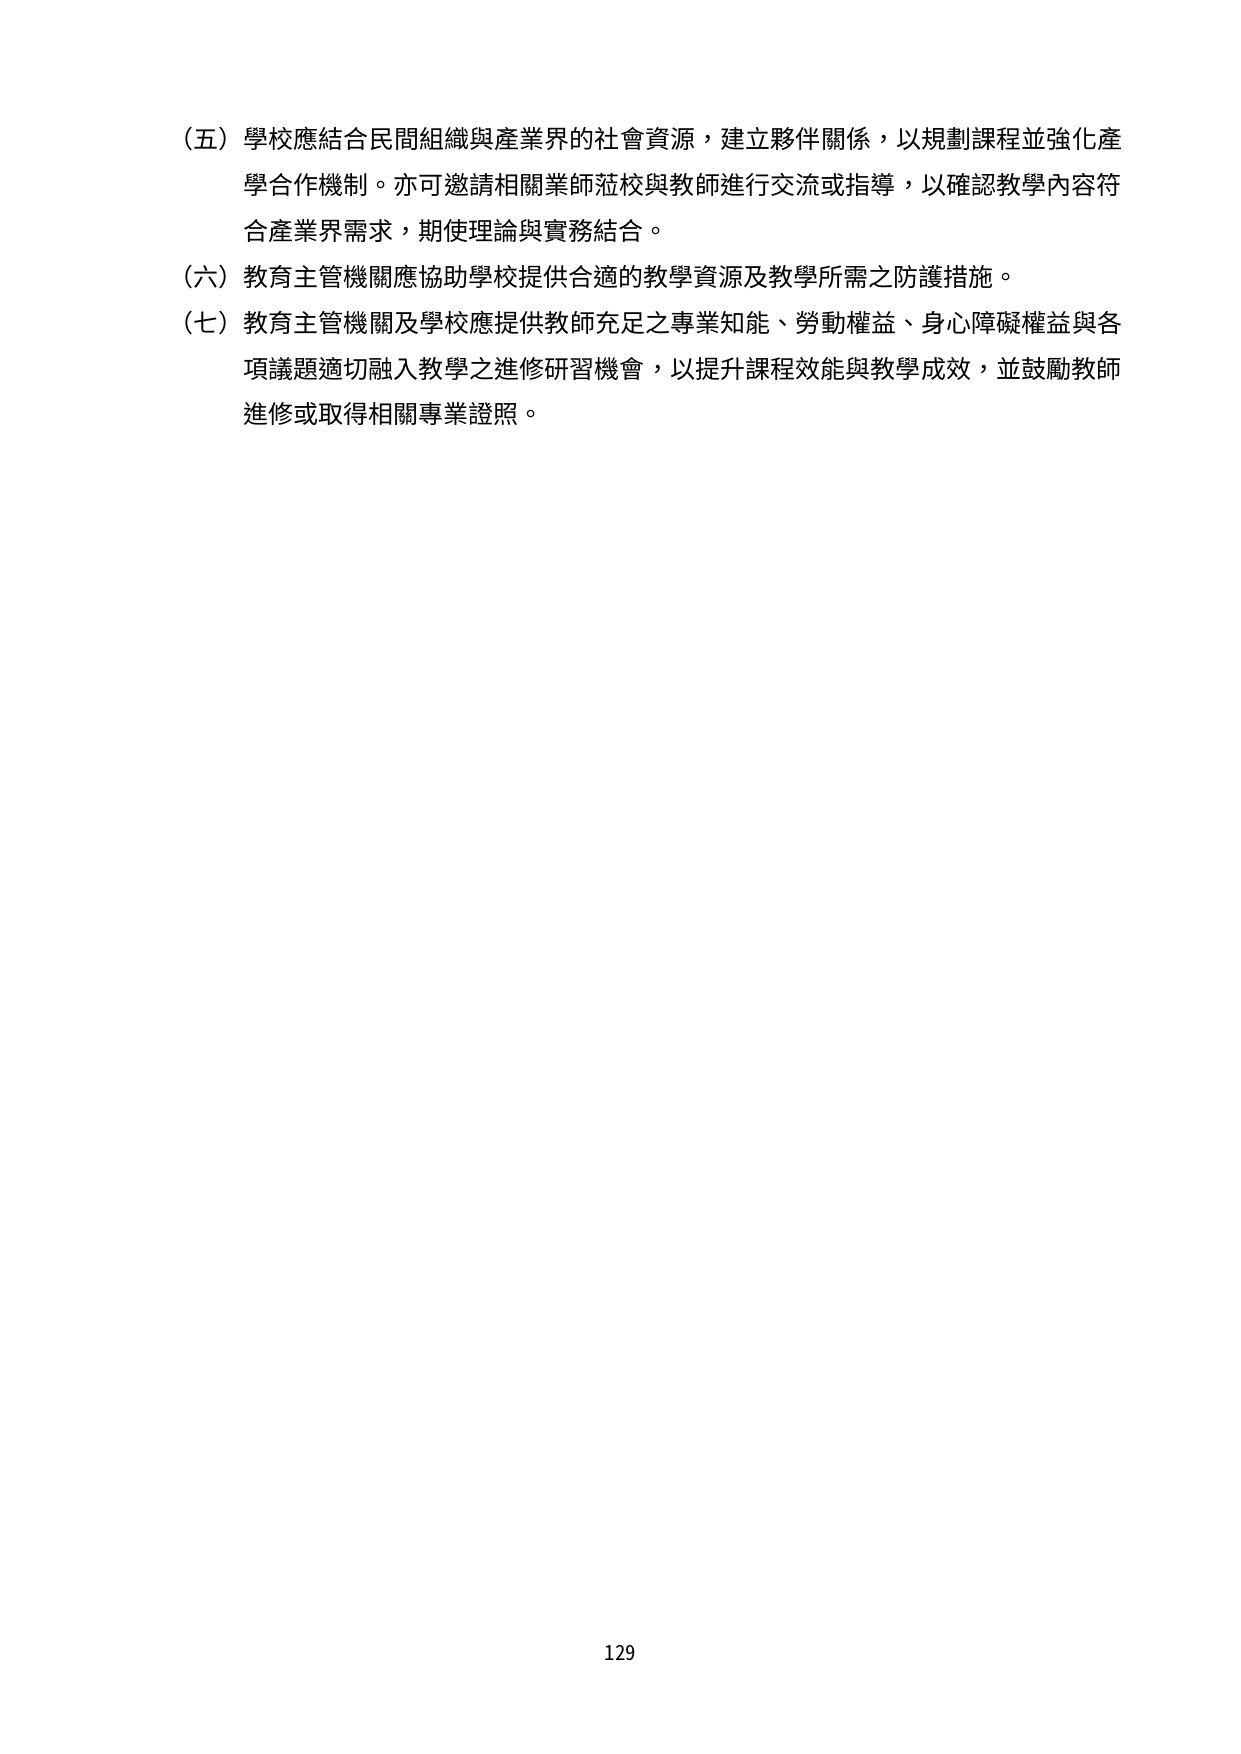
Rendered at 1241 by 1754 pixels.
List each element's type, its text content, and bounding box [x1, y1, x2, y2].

text （五）學校應結合民間組織與產業界的社會資源，建立夥伴關係，以規劃課程並強化產學合作機制。亦可邀請相關業師蒞校與教師進行交流或指導，以確認教學內容符合產業界需求，期使理論與實務結合。 [168, 112, 1122, 250]
text （七）教育主管機關及學校應提供教師充足之專業知能、勞動權益、身心障礙權益與各項議題適切融入教學之進修研習機會，以提升課程效能與教學成效，並鼓勵教師進修或取得相關專業證照。 [168, 296, 1122, 433]
text （六）教育主管機關應協助學校提供合適的教學資源及教學所需之防護措施。 [168, 250, 1122, 296]
